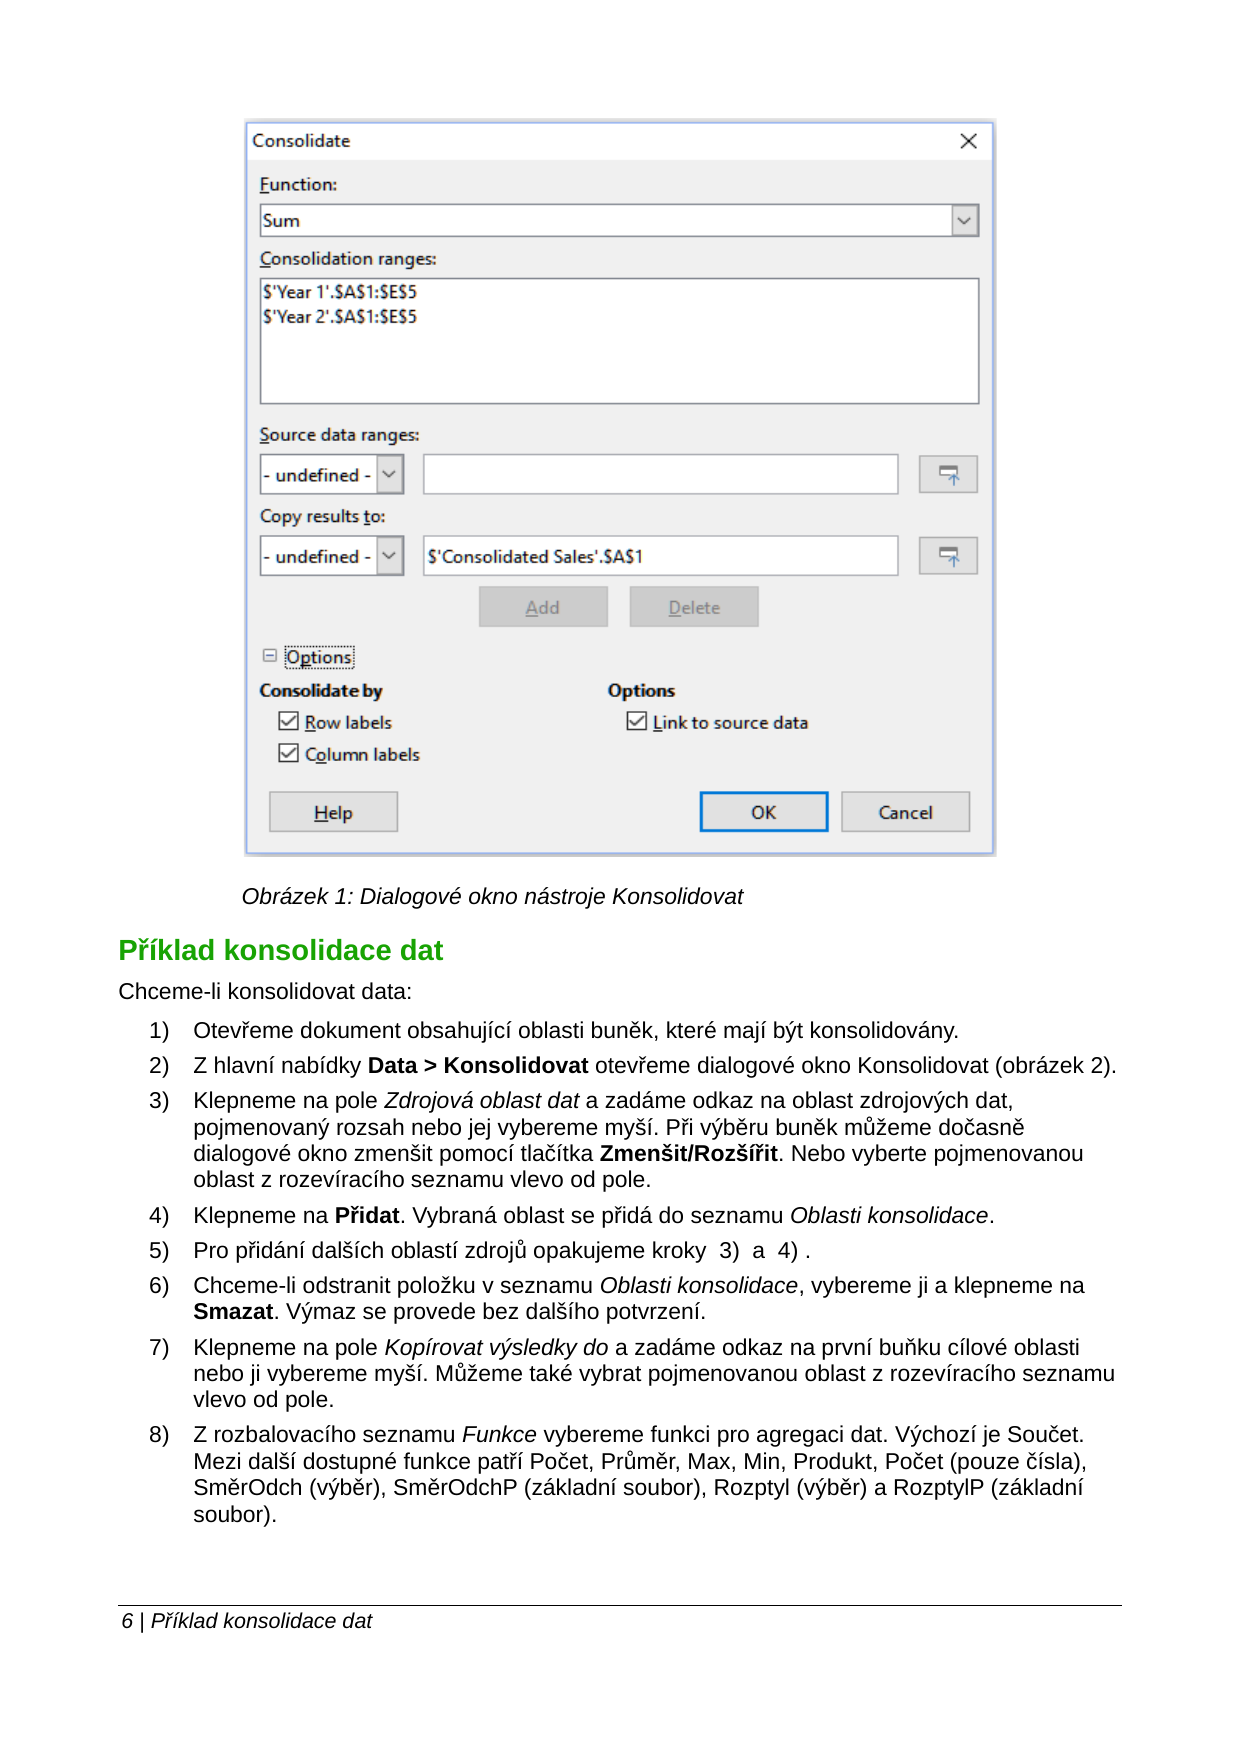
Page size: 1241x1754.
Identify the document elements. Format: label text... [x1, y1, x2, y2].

list Otevřeme dokument obsahující oblasti buněk, které mají být konsolidovány. [169, 1017, 1122, 1043]
list Klepneme na Přidat. Vybraná oblast se přidá do seznamu Oblasti konsolidace. [169, 1202, 1122, 1228]
picture [243, 118, 997, 857]
text Chceme-li konsolidovat data: [118, 978, 1122, 1004]
text Obrázek 1: Dialogové okno nástroje Konsolidovat [241, 857, 999, 909]
list Klepneme na pole Zdrojová oblast dat a zadáme odkaz na oblast zdrojových dat, pojmenovaný rozsah nebo jej vybereme myší. Při výběru buněk můžeme dočasně dialogové okno zmenšit pomocí tlačítka Zmenšit/Rozšířit. Nebo vyberte pojmenovanou oblast z rozevíracího seznamu vlevo od pole. [169, 1087, 1122, 1193]
list Z rozbalovacího seznamu Funkce vybereme funkci pro agregaci dat. Výchozí je Součet. Mezi další dostupné funkce patří Počet, Průměr, Max, Min, Produkt, Počet (pouze čísla), SměrOdch (výběr), SměrOdchP (základní soubor), Rozptyl (výběr) a RozptylP (základní soubor). [169, 1421, 1122, 1527]
subtitle Příklad konsolidace dat [118, 933, 1122, 966]
list Pro přidání dalších oblastí zdrojů opakujeme kroky 3 a 4 . [169, 1237, 1122, 1263]
list Z hlavní nabídky Data > Konsolidovat otevřeme dialogové okno Konsolidovat (obrázek 2). [169, 1052, 1122, 1078]
list Chceme-li odstranit položku v seznamu Oblasti konsolidace, vybereme ji a klepneme na Smazat. Výmaz se provede bez dalšího potvrzení. [169, 1272, 1122, 1325]
list Klepneme na pole Kopírovat výsledky do a zadáme odkaz na první buňku cílové oblasti nebo ji vybereme myší. Můžeme také vybrat pojmenovanou oblast z rozevíracího seznamu vlevo od pole. [169, 1333, 1122, 1413]
